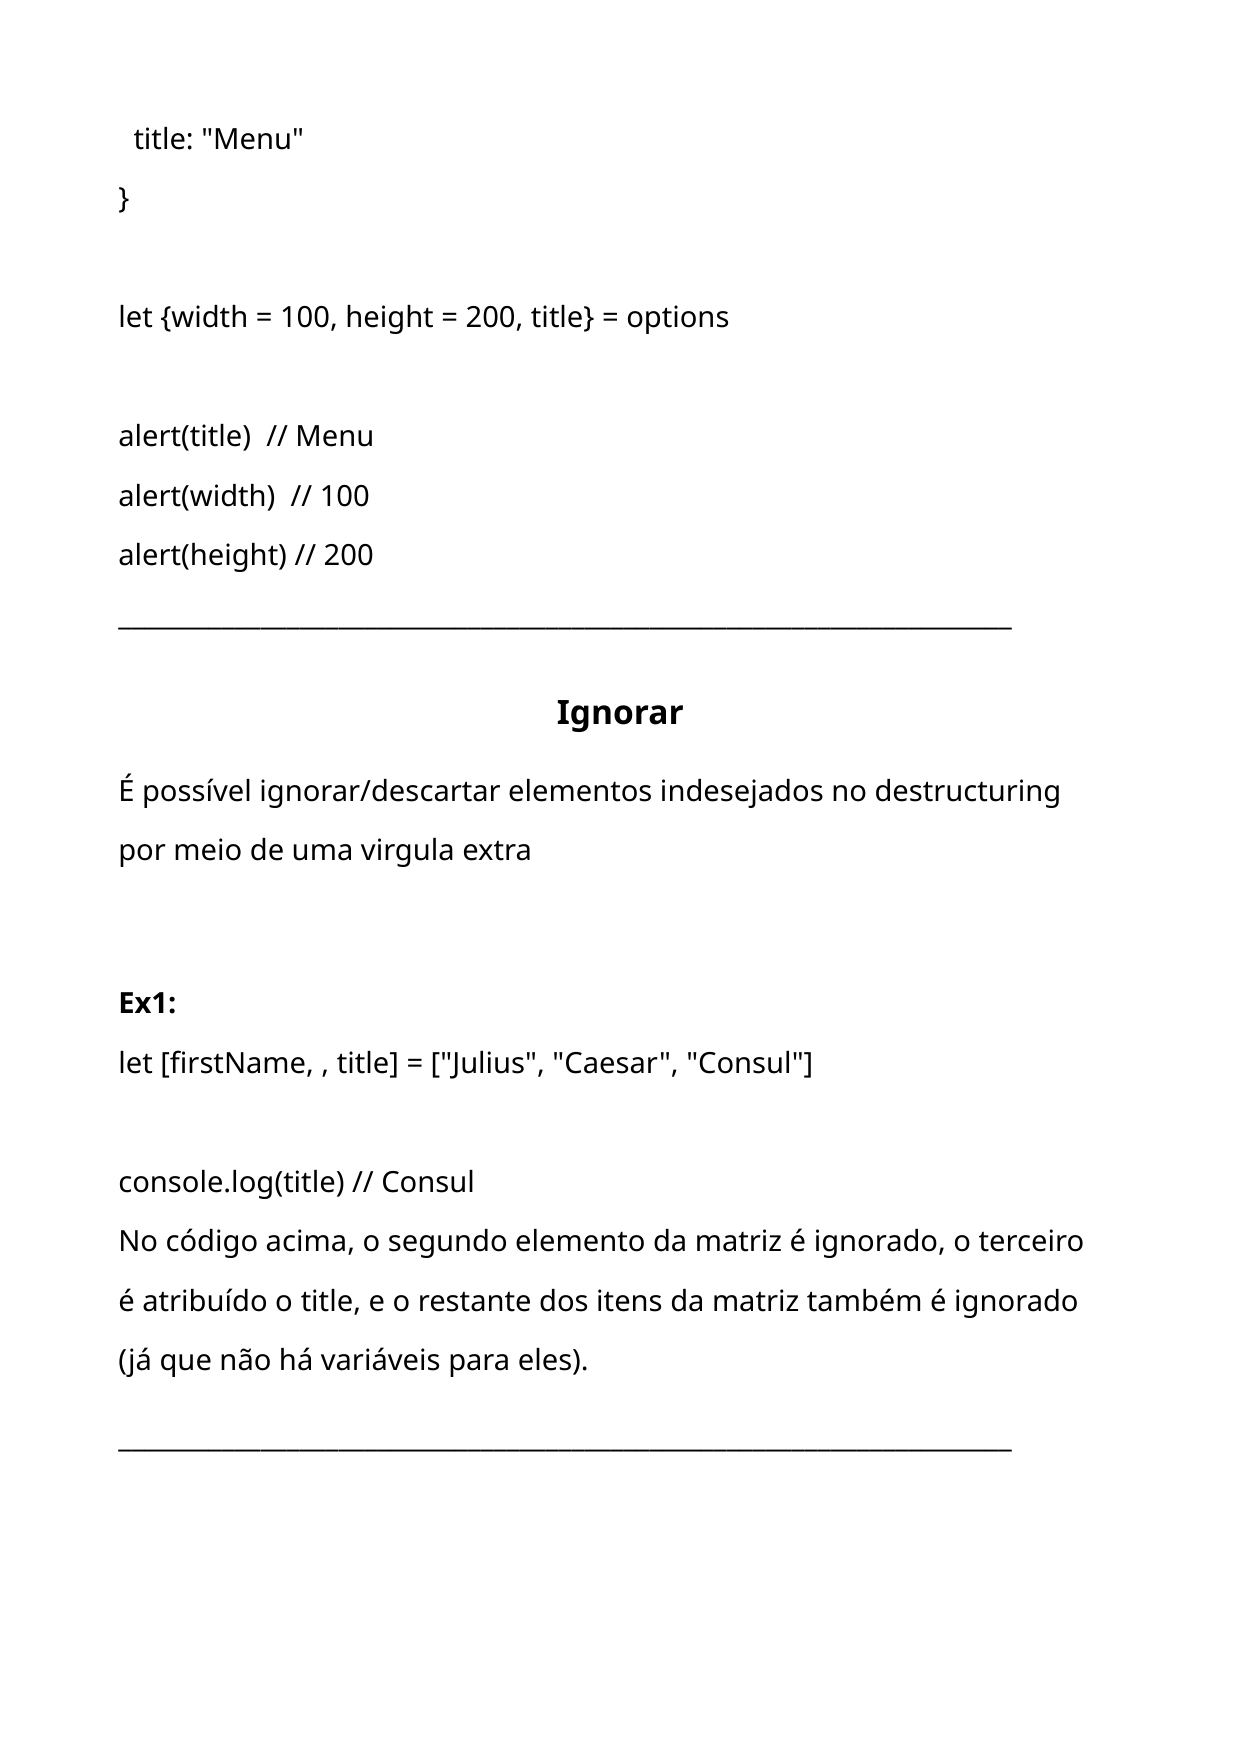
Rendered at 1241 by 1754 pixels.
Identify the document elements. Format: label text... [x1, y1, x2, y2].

text Ex1: [118, 983, 1122, 1022]
text alert(height) // 200 [118, 534, 1122, 574]
text alert(title) // Menu [118, 416, 1122, 455]
text É possível ignorar/descartar elementos indesejados no destructuring por meio de uma virgula extra [118, 770, 1088, 869]
text No código acima, o segundo elemento da matriz é ignorado, o terceiro é atribuído o title, e o restante dos itens da matriz também é ignorado (já que não há variáveis para eles). [118, 1221, 1088, 1379]
text } [118, 178, 1122, 217]
text _____________________________________________________________________ [118, 594, 1122, 634]
text let {width = 100, height = 200, title} = options [118, 297, 1122, 336]
text console.log(title) // Consul [118, 1161, 1088, 1201]
text _____________________________________________________________________ [118, 1416, 1122, 1456]
text title: "Menu" [118, 118, 1122, 158]
subtitle Ignorar [118, 689, 1122, 734]
text let [firstName, , title] = ["Julius", "Caesar", "Consul"] [118, 1042, 1088, 1082]
text alert(width) // 100 [118, 475, 1122, 515]
